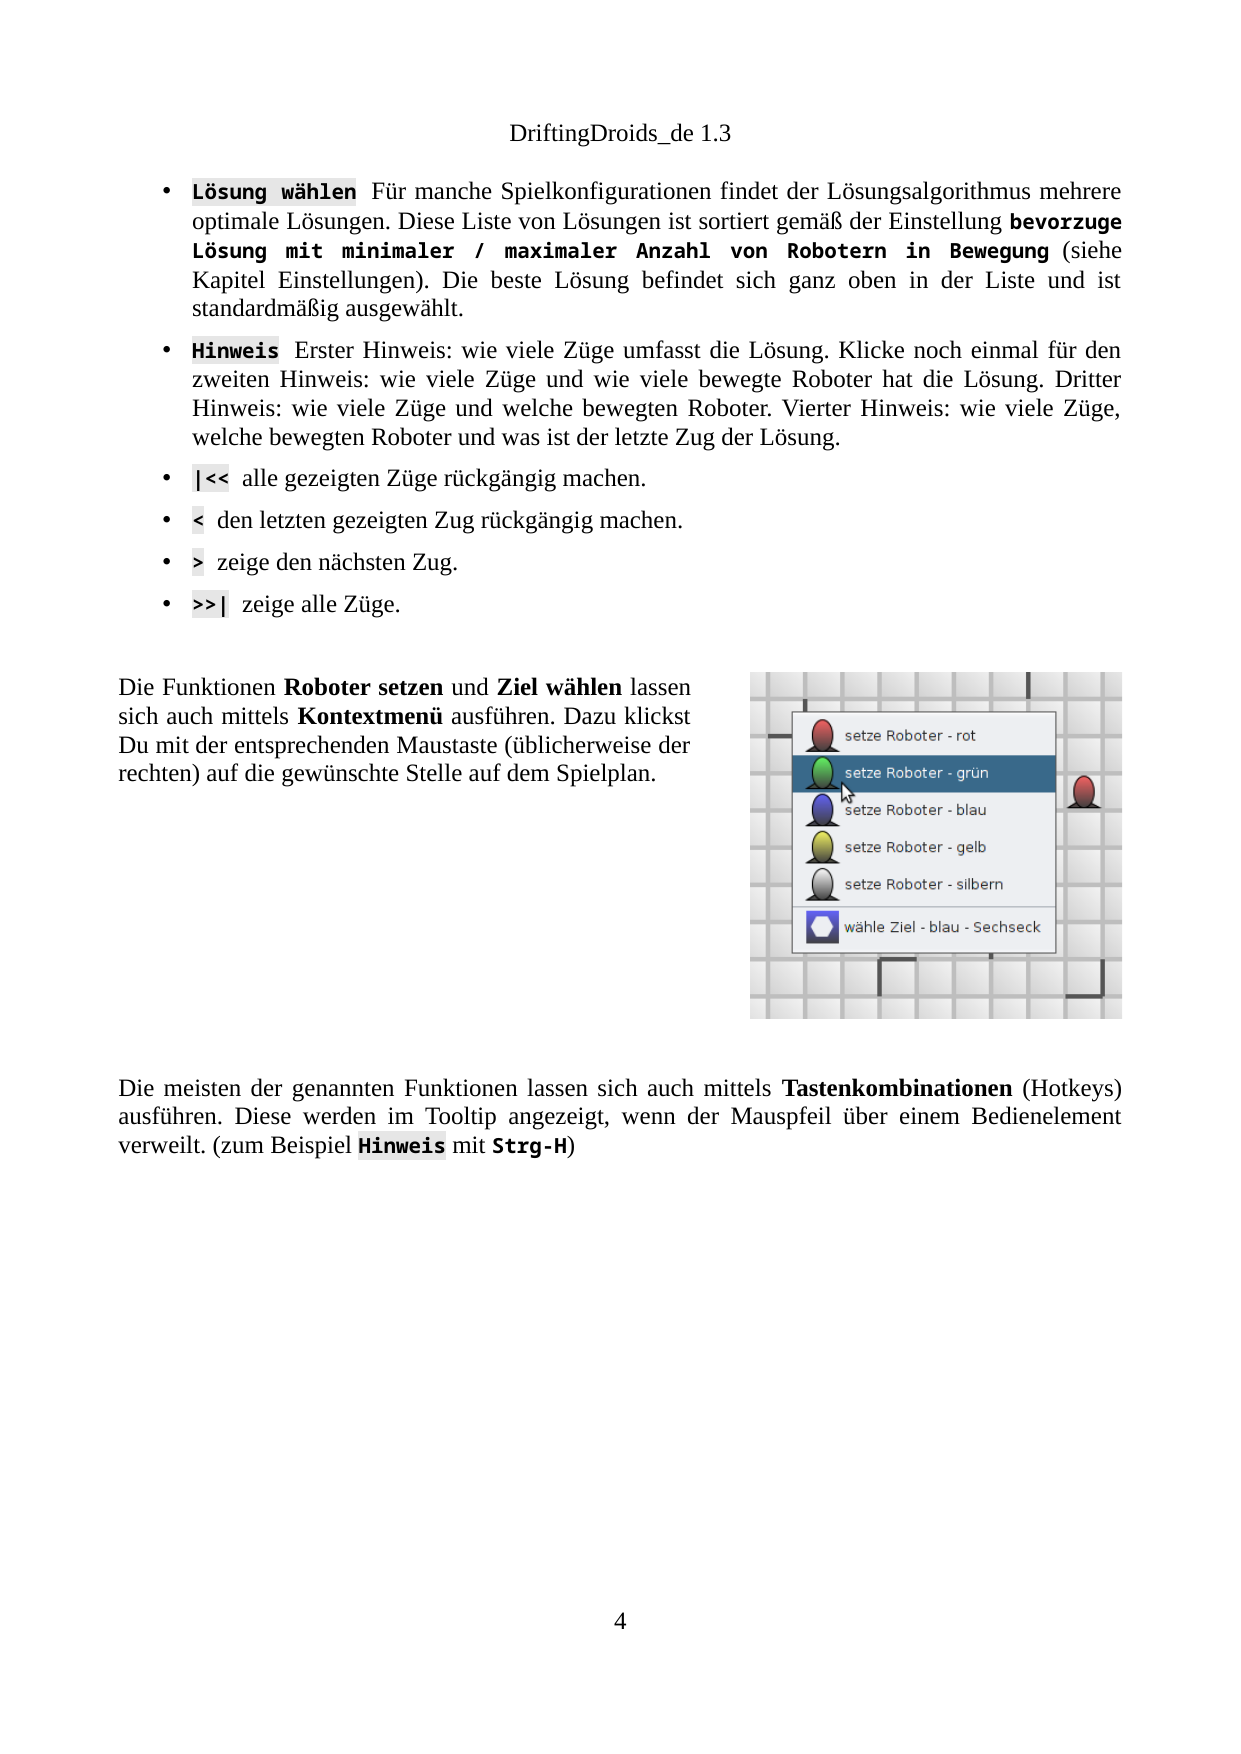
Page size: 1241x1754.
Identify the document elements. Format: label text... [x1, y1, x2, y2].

list Hinweis Erster Hinweis: wie viele Züge umfasst die Lösung. Klicke noch einmal für den zweiten Hinweis: wie viele Züge und wie viele bewegte Roboter hat die Lösung. Dritter Hinweis: wie viele Züge und welche bewegten Roboter. Vierter Hinweis: wie viele Züge, welche bewegten Roboter und was ist der letzte Zug der Lösung. [162, 335, 1122, 451]
list |<< alle gezeigten Züge rückgängig machen. [162, 463, 1122, 492]
text Die meisten der genannten Funktionen lassen sich auch mittels Tastenkombinationen (Hotkeys) ausführen. Diese werden im Tooltip angezeigt, wenn der Mauspfeil über einem Bedienelement verweilt. (zum Beispiel Hinweis mit Strg-H) [118, 1073, 1122, 1160]
list < den letzten gezeigten Zug rückgängig machen. [162, 505, 1122, 534]
list Lösung wählen Für manche Spielkonfigurationen findet der Lösungsalgorithmus mehrere optimale Lösungen. Diese Liste von Lösungen ist sortiert gemäß der Einstellung bevorzuge Lösung mit minimaler / maximaler Anzahl von Robotern in Bewegung (siehe Kapitel Einstellungen). Die beste Lösung befindet sich ganz oben in der Liste und ist standardmäßig ausgewählt. [162, 176, 1122, 322]
list > zeige den nächsten Zug. [162, 547, 1122, 576]
text Die Funktionen Roboter setzen und Ziel wählen lassen sich auch mittels Kontextmenü ausführen. Dazu klickst Du mit der entsprechenden Maustaste (üblicherweise der rechten) auf die gewünschte Stelle auf dem Spielplan. [118, 672, 750, 1019]
picture [750, 672, 1123, 1019]
list >>| zeige alle Züge. [162, 589, 1122, 618]
